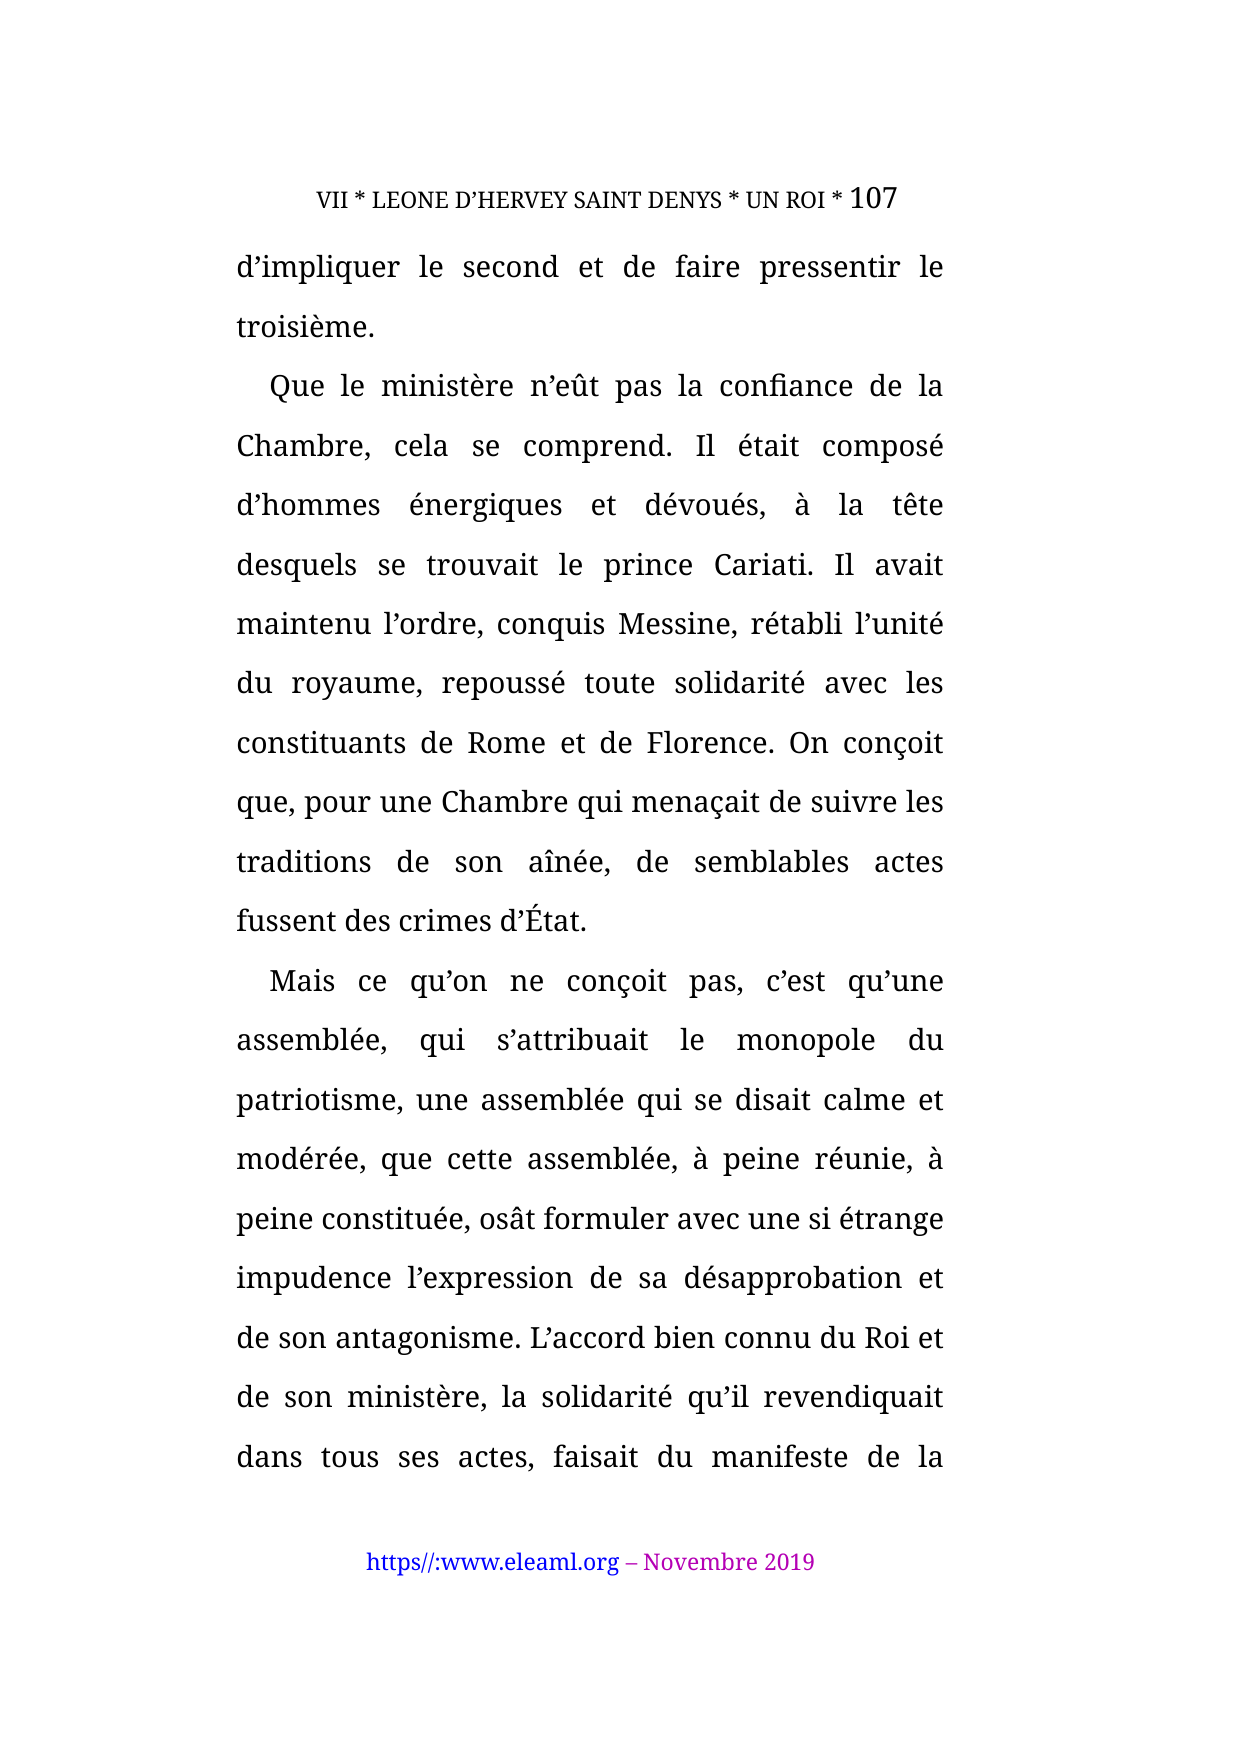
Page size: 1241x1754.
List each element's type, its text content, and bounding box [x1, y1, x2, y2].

text Mais ce qu’on ne conçoit pas, c’est qu’une assemblée, qui s’attribuait le monopole du patriotisme, une assemblée qui se disait calme et modérée, que cette assemblée, à peine réunie, à peine constituée, osât formuler avec une si étrange impudence l’expression de sa désapprobation et de son antagonisme. L’accord bien connu du Roi et de son ministère, la solidarité qu’il revendiquait dans tous ses actes, faisait du manifeste de la [236, 960, 945, 1476]
text Que le ministère n’eût pas la confiance de la Chambre, cela se comprend. Il était composé d’hommes énergiques et dévoués, à la tête desquels se trouvait le prince Cariati. Il avait maintenu l’ordre, conquis Messine, rétabli l’unité du royaume, repoussé toute solidarité avec les constituants de Rome et de Florence. On conçoit que, pour une Chambre qui menaçait de suivre les traditions de son aînée, de semblables actes fussent des crimes d’État. [236, 365, 945, 940]
text d’impliquer le second et de faire pressentir le troisième. [236, 246, 945, 346]
